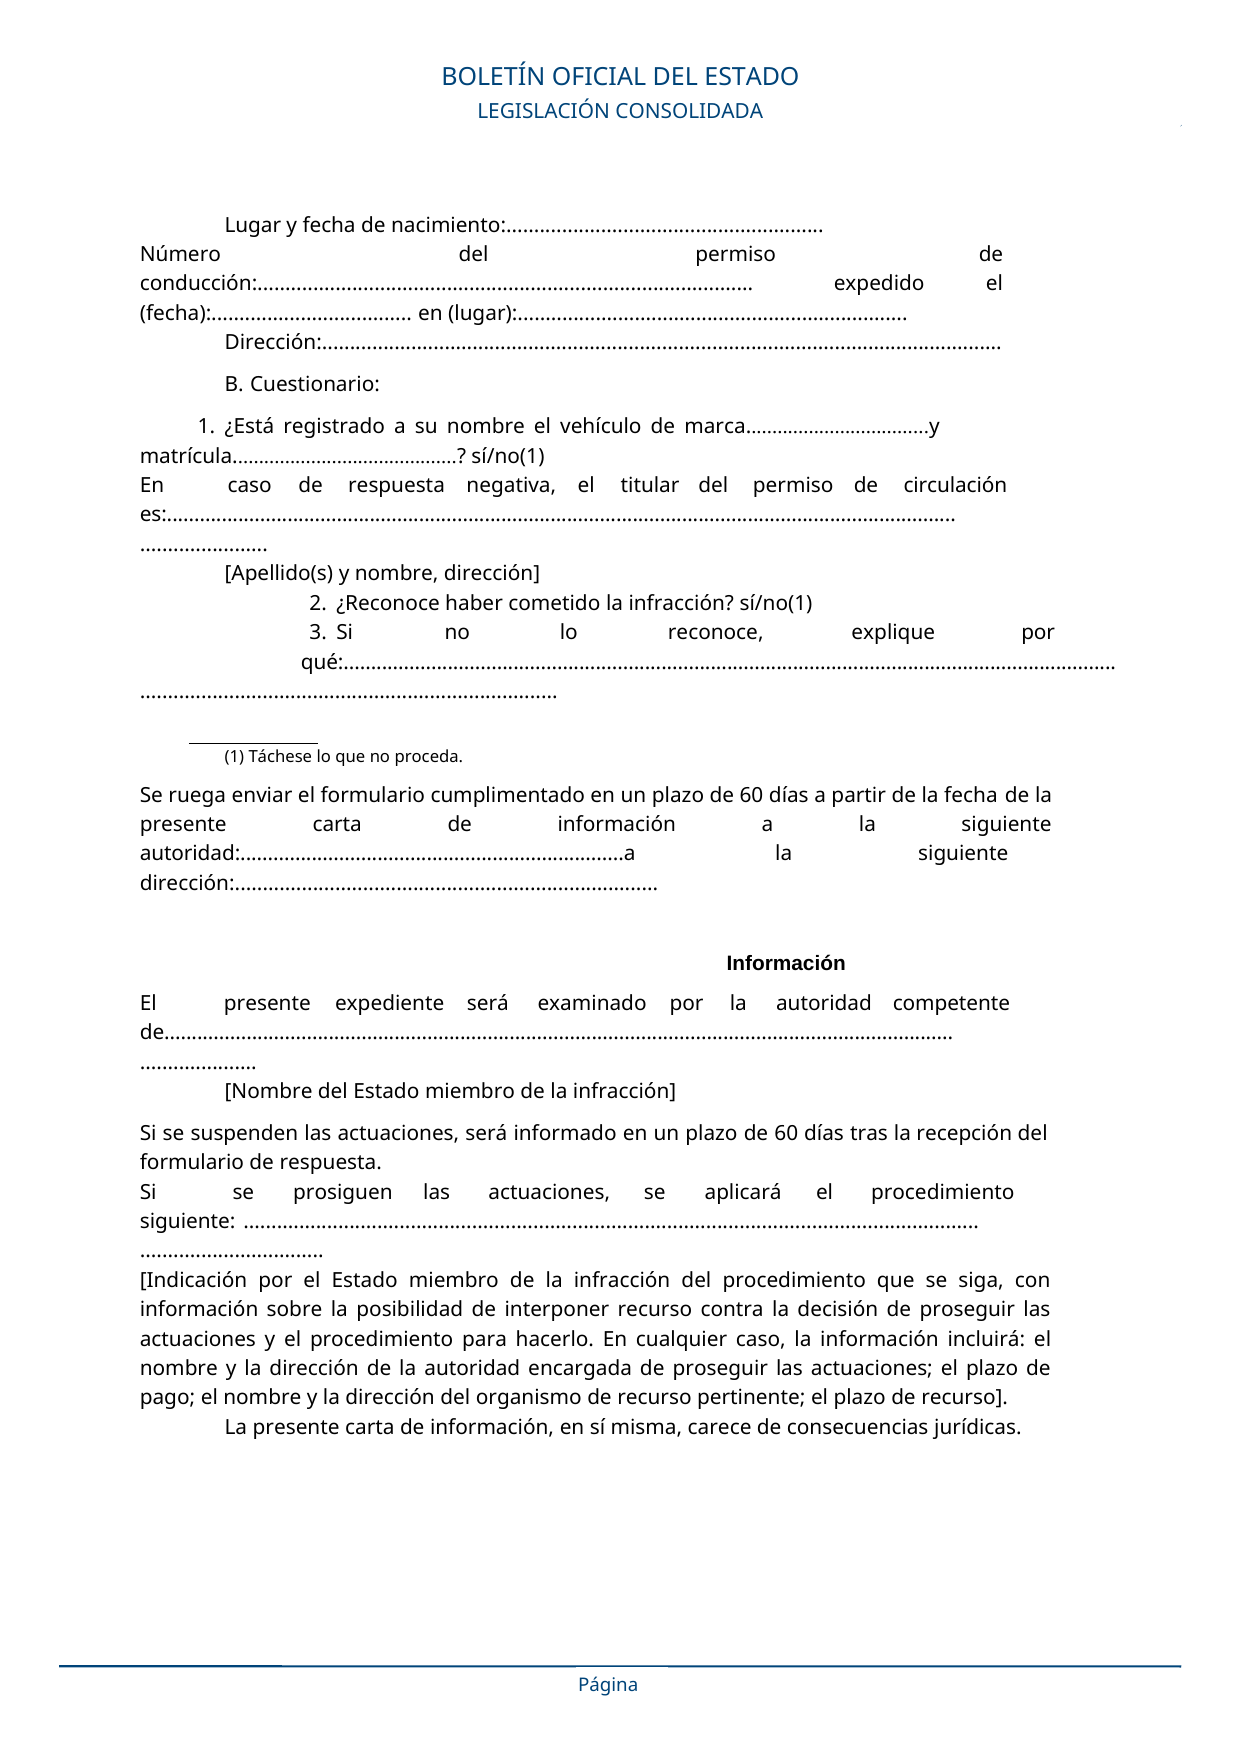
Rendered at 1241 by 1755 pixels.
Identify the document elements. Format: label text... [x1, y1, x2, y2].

text La presente carta de información, en sí misma, carece de consecuencias jurídicas. [224, 1412, 1184, 1440]
text Número del permiso de conducción:......................................................................................... expedido el [139, 239, 1052, 297]
list Si no lo reconoce, explique por qué:............................................................................................................................................. [274, 617, 1184, 675]
text En caso de respuesta negativa, el titular del permiso de circulación es:................................................................................................................................................ [139, 470, 1052, 528]
text (1) Táchese lo que no proceda. [224, 744, 1184, 767]
text matrícula. ? sí/no(1) [139, 441, 1184, 469]
list ¿Reconoce haber cometido la infracción? sí/no(1) [309, 588, 1184, 616]
text dirección:............................................................................ [139, 868, 1184, 897]
text Se ruega enviar el formulario cumplimentado en un plazo de 60 días a partir de la fecha de la presente carta de información a la siguiente autoridad:......................................................................a la siguiente [139, 780, 1052, 867]
text Si se suspenden las actuaciones, será informado en un plazo de 60 días tras la recepción del formulario de respuesta. [139, 1118, 1052, 1176]
text ........................................................................... [139, 676, 1184, 705]
text ..................... [139, 1047, 1184, 1075]
text Dirección:.......................................................................................................................... [224, 327, 1184, 356]
text [Indicación por el Estado miembro de la infracción del procedimiento que se siga, con información sobre la posibilidad de interponer recurso contra la decisión de proseguir las actuaciones y el procedimiento para hacerlo. En cualquier caso, la información incluirá: el nombre y la dirección de la autoridad encargada de proseguir las actuaciones; el plazo de pago; el nombre y la dirección del organismo de recurso pertinente; el plazo de recurso]. [139, 1265, 1052, 1411]
list Cuestionario: [224, 369, 1184, 398]
text Si se prosiguen las actuaciones, se aplicará el procedimiento siguiente: .................................................................................................................................... [139, 1177, 1052, 1235]
list ¿Está registrado a su nombre el vehículo de marca. y [197, 411, 1184, 440]
subtitle Información [388, 951, 1184, 975]
text ....................... [139, 529, 1184, 557]
text Lugar y fecha de nacimiento:......................................................... [224, 210, 1184, 238]
text [Nombre del Estado miembro de la infracción] [224, 1076, 1184, 1105]
text [Apellido(s) y nombre, dirección] [224, 558, 1184, 587]
text (fecha):.................................... en (lugar):...................................................................... [139, 298, 1184, 326]
text ................................. [139, 1236, 1184, 1264]
text El presente expediente será examinado por la autoridad competente de................................................................................................................................................ [139, 988, 1052, 1046]
